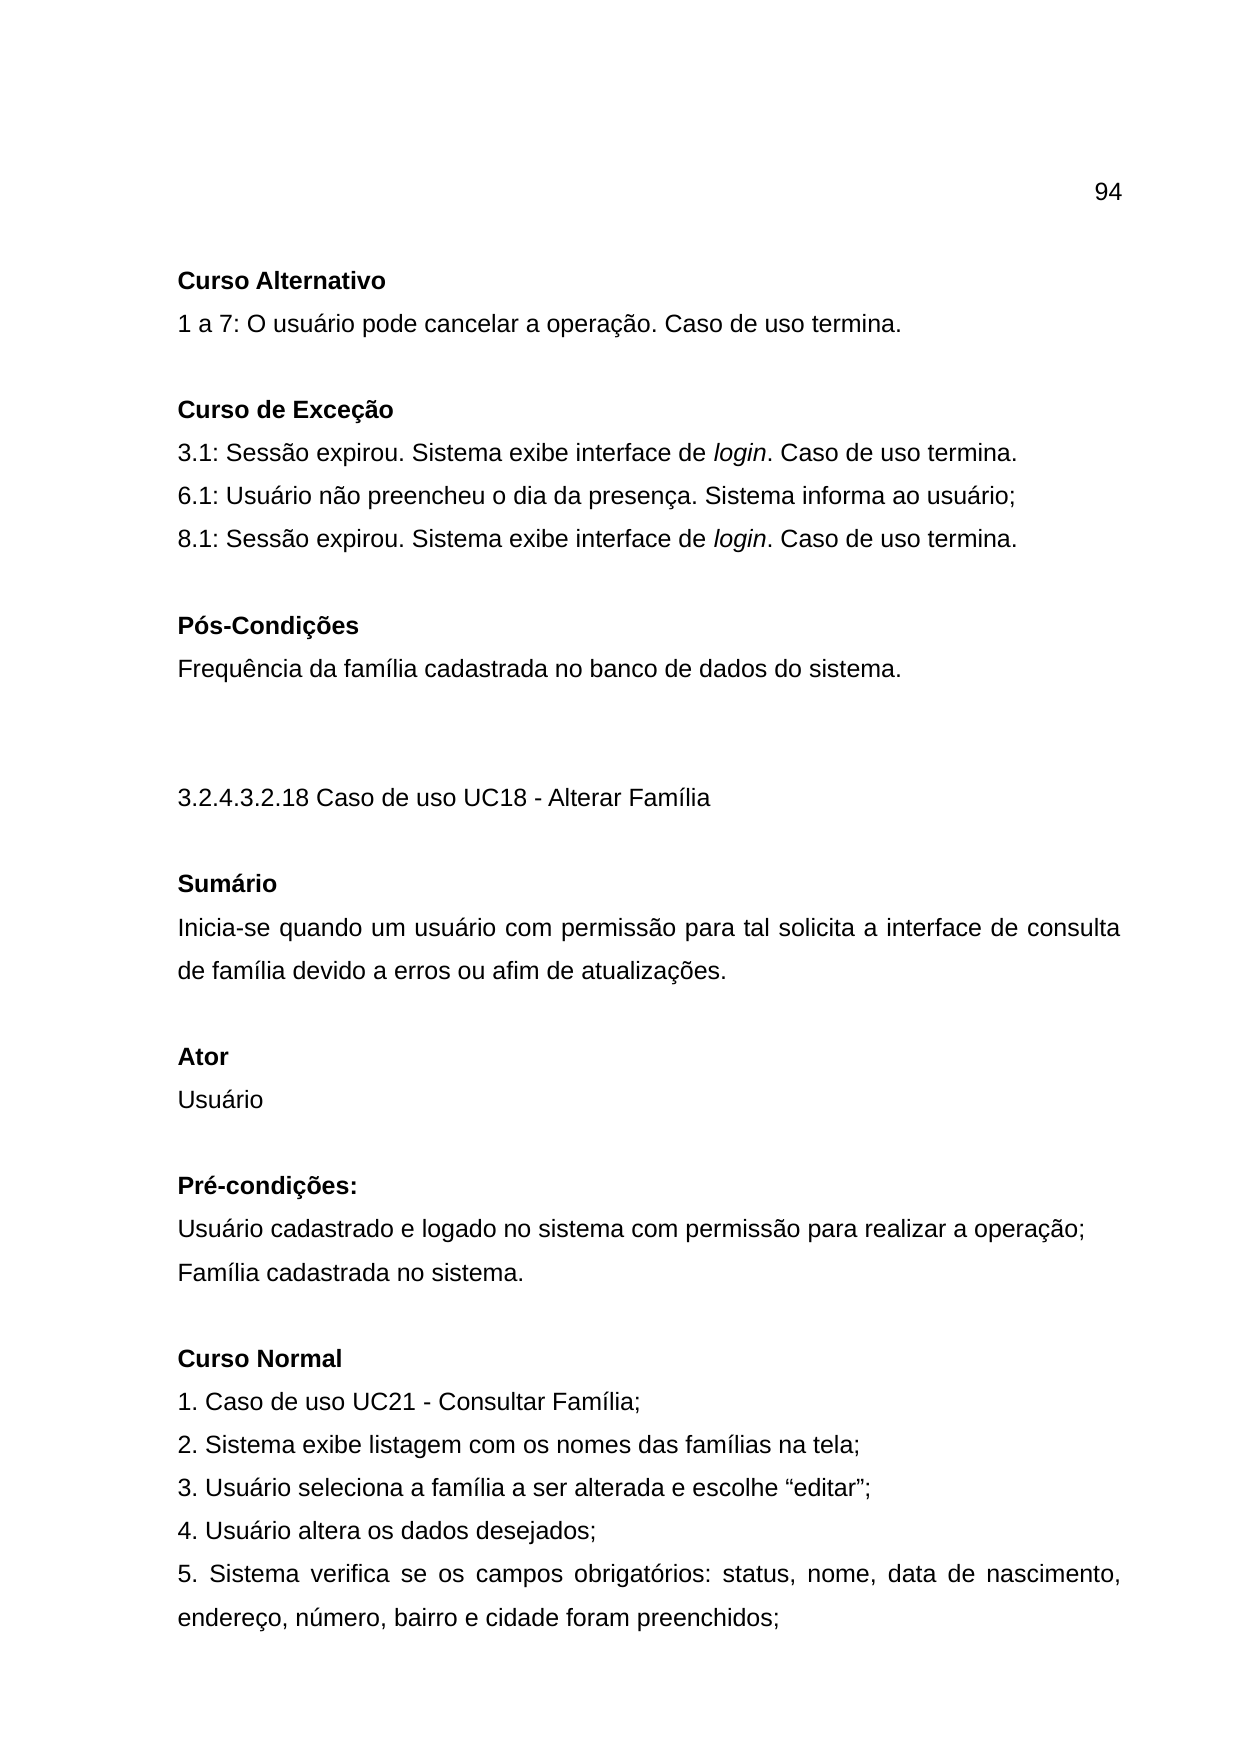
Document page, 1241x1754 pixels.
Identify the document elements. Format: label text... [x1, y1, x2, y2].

text 1 a 7: O usuário pode cancelar a operação. Caso de uso termina. [177, 309, 1122, 338]
text 4. Usuário altera os dados desejados; [177, 1516, 1122, 1545]
text Usuário cadastrado e logado no sistema com permissão para realizar a operação; [177, 1214, 1122, 1243]
text Sumário [177, 869, 1122, 898]
text 6.1: Usuário não preencheu o dia da presença. Sistema informa ao usuário; [177, 481, 1122, 510]
text 3.1: Sessão expirou. Sistema exibe interface de login. Caso de uso termina. [177, 438, 1122, 467]
text 5. Sistema verifica se os campos obrigatórios: status, nome, data de nascimento, endereço, número, bairro e cidade foram preenchidos; [177, 1559, 1122, 1631]
text Usuário [177, 1085, 1122, 1114]
text Ator [177, 1042, 1122, 1071]
text Pré-condições: [177, 1171, 1122, 1200]
text 2. Sistema exibe listagem com os nomes das famílias na tela; [177, 1430, 1122, 1459]
text 1. Caso de uso UC21 - Consultar Família; [177, 1387, 1122, 1416]
text Curso Alternativo [177, 266, 1122, 294]
text 3.2.4.3.2.18 Caso de uso UC18 - Alterar Família [177, 783, 1122, 812]
text 3. Usuário seleciona a família a ser alterada e escolhe “editar”; [177, 1473, 1122, 1502]
text Inicia-se quando um usuário com permissão para tal solicita a interface de consulta de família devido a erros ou afim de atualizações. [177, 913, 1122, 984]
text Pós-Condições [177, 611, 1122, 639]
text Família cadastrada no sistema. [177, 1258, 1122, 1286]
text Curso de Exceção [177, 395, 1122, 424]
text Frequência da família cadastrada no banco de dados do sistema. [177, 654, 1122, 683]
text 8.1: Sessão expirou. Sistema exibe interface de login. Caso de uso termina. [177, 524, 1122, 553]
text Curso Normal [177, 1344, 1122, 1373]
